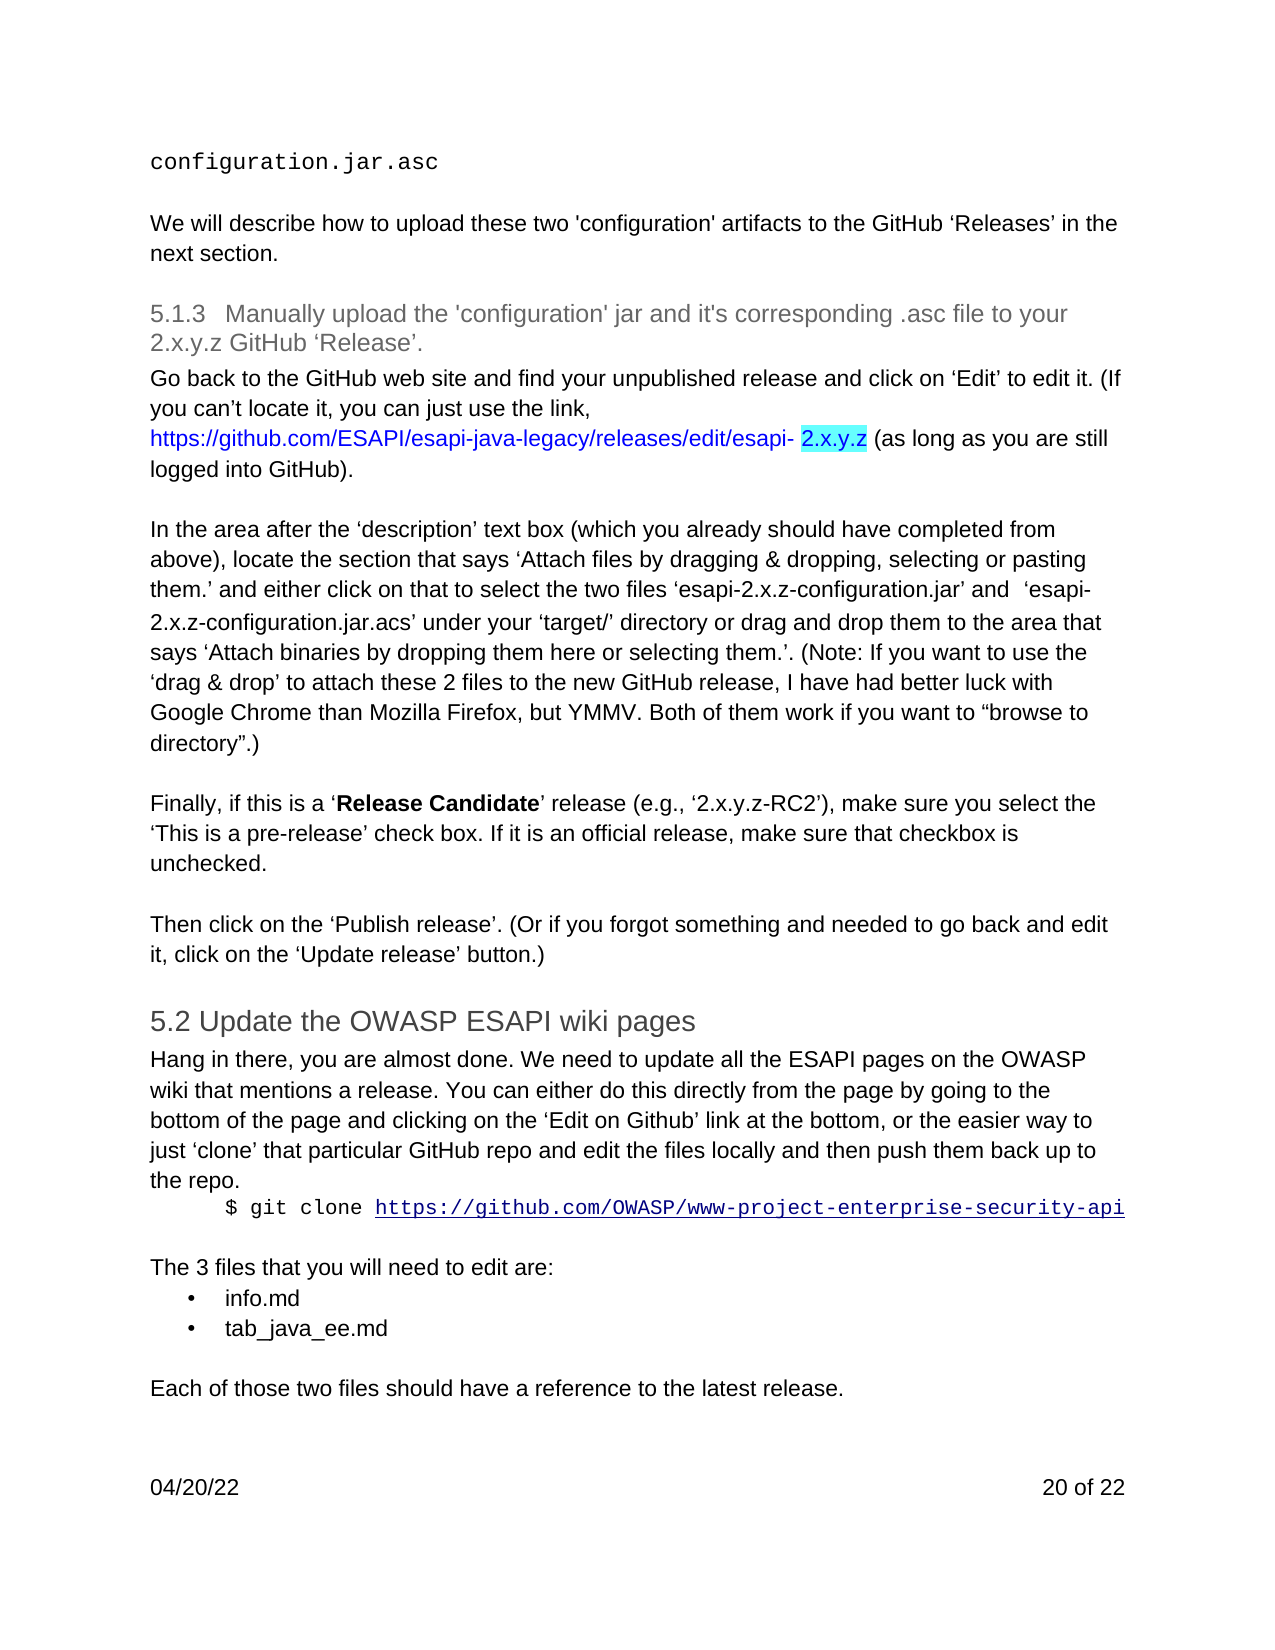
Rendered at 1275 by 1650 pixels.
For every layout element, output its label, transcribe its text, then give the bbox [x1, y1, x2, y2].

subtitle Manually upload the 'configuration' jar and it's corresponding .asc file to your 2.x.y.z GitHub ‘Release’. [150, 299, 1125, 357]
list tab_java_ee.md [187, 1315, 1125, 1341]
text Go back to the GitHub web site and find your unpublished release and click on ‘Edit’ to edit it. (If you can’t locate it, you can just use the link, https://github.com/ESAPI/esapi-java-legacy/releases/edit/esapi- 2.x.y.z (as long as you are still logged into GitHub). [150, 365, 1125, 482]
text We will describe how to upload these two 'configuration' artifacts to the GitHub ‘Releases’ in the next section. [150, 209, 1125, 266]
list info.md [187, 1284, 1125, 1311]
text In the area after the ‘description’ text box (which you already should have completed from above), locate the section that says ‘Attach files by dragging & dropping, selecting or pasting them.’ and either click on that to select the two files ‘esapi-2.x.z-configuration.jar’ and ‘esapi-2.x.z-configuration.jar.acs’ under your ‘target/’ directory or drag and drop them to the area that says ‘Attach binaries by dropping them here or selecting them.’. (Note: If you want to use the ‘drag & drop’ to attach these 2 files to the new GitHub release, I have had better luck with Google Chrome than Mozilla Firefox, but YMMV. Both of them work if you want to “browse to directory”.) [150, 516, 1125, 756]
text Then click on the ‘Publish release’. (Or if you forgot something and needed to go back and edit it, click on the ‘Update release’ button.) [150, 911, 1125, 967]
text Each of those two files should have a reference to the latest release. [150, 1375, 1125, 1402]
text Finally, if this is a ‘Release Candidate’ release (e.g., ‘2.x.y.z-RC2’), make sure you select the ‘This is a pre-release’ check box. If it is an official release, make sure that checkbox is unchecked. [150, 790, 1125, 877]
text $ git clone https://github.com/OWASP/www-project-enterprise-security-api [225, 1197, 1125, 1221]
text The 3 files that you will need to edit are: [150, 1254, 1125, 1281]
text Hang in there, you are almost done. We need to update all the ESAPI pages on the OWASP wiki that mentions a release. You can either do this directly from the page by going to the bottom of the page and clicking on the ‘Edit on Github’ link at the bottom, or the easier way to just ‘clone’ that particular GitHub repo and edit the files locally and then push them back up to the repo. [150, 1046, 1125, 1193]
text configuration.jar.asc [150, 150, 1125, 176]
subtitle Update the OWASP ESAPI wiki pages [150, 1004, 1125, 1038]
